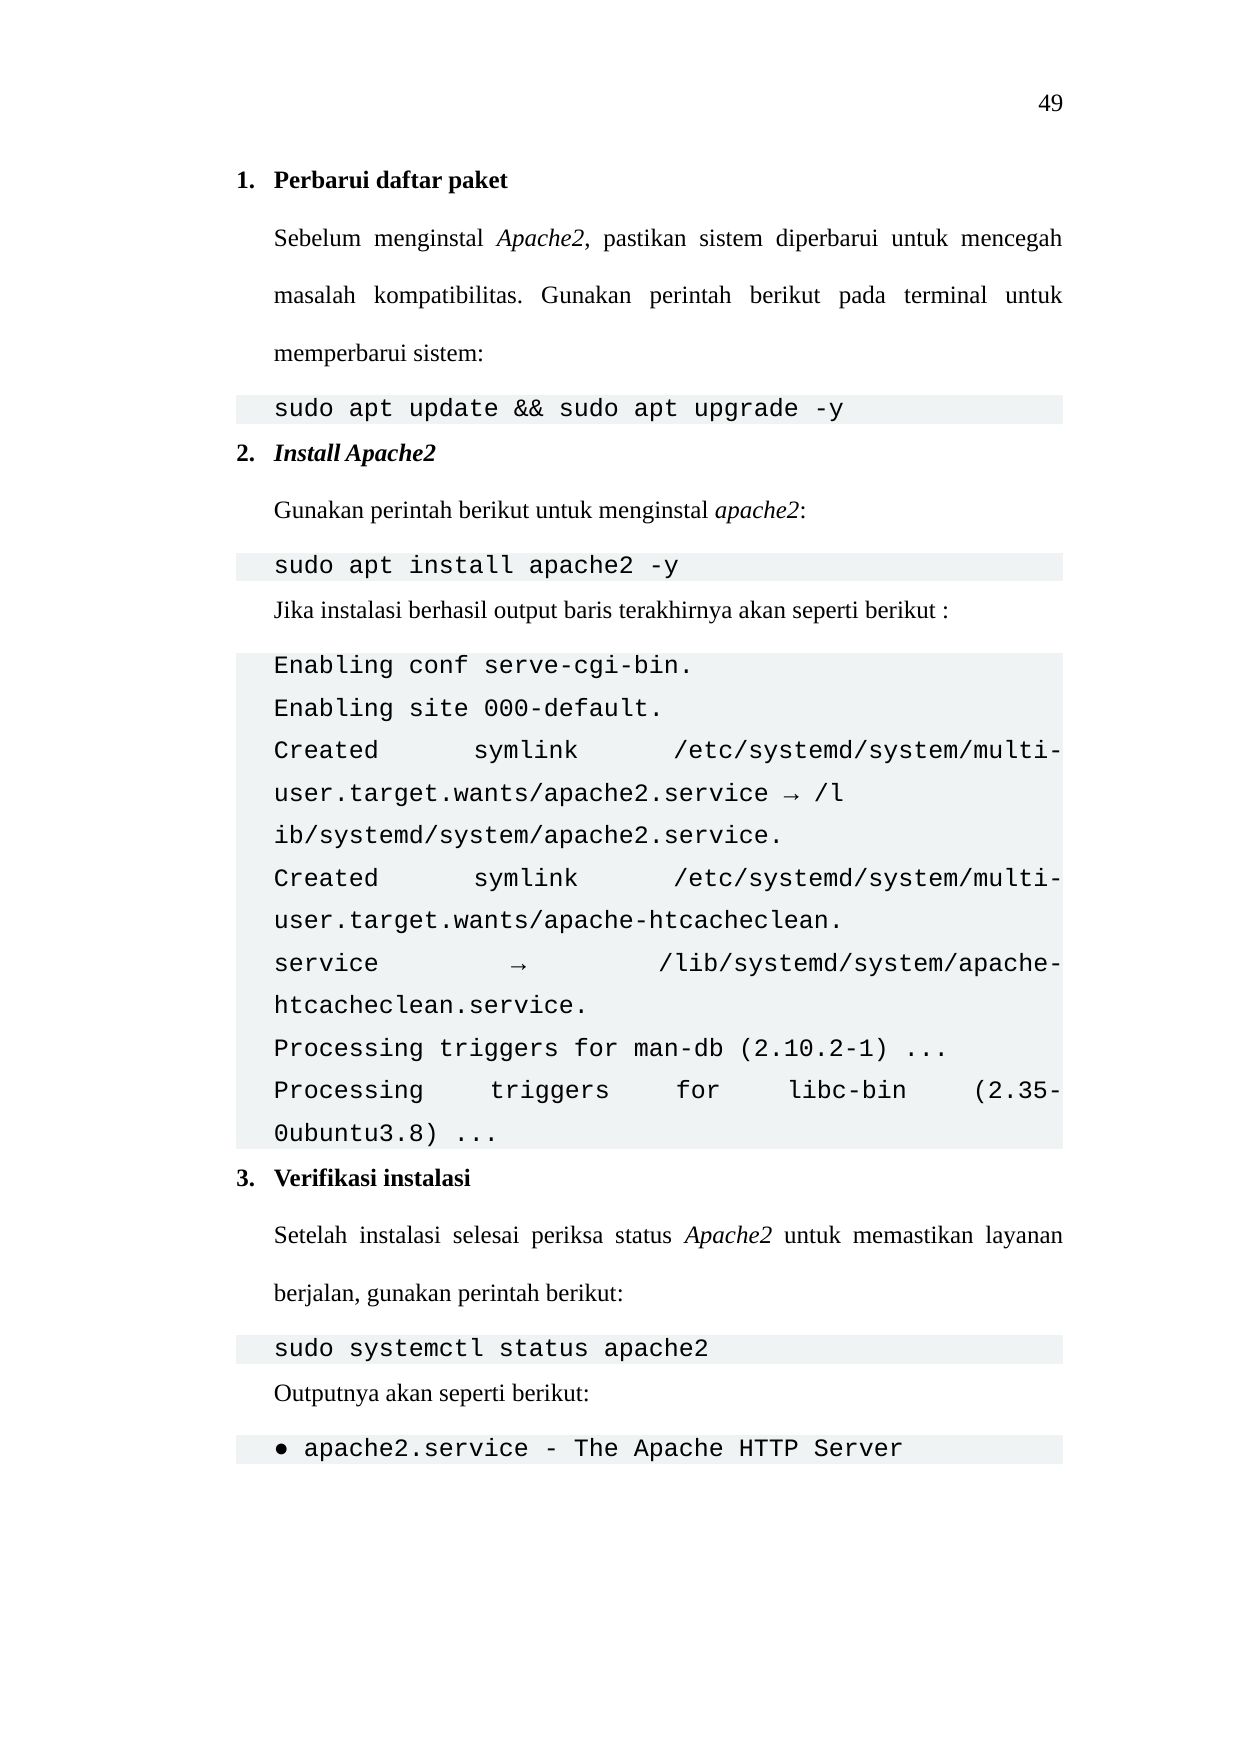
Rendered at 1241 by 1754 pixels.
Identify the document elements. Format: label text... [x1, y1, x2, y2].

list Gunakan perintah berikut untuk menginstal apache2: [236, 495, 1063, 524]
list Sebelum menginstal Apache2, pastikan sistem diperbarui untuk mencegah masalah kompatibilitas. Gunakan perintah berikut pada terminal untuk memperbarui sistem: [236, 223, 1063, 367]
list ● apache2.service - The Apache HTTP Server [236, 1435, 1063, 1464]
list service → /lib/systemd/system/apache-htcacheclean.service. [236, 950, 1063, 1021]
list Outputnya akan seperti berikut: [236, 1378, 1063, 1407]
list ib/systemd/system/apache2.service. [236, 823, 1063, 851]
list Verifikasi instalasi [236, 1163, 1063, 1192]
list Processing triggers for man-db (2.10.2-1) ... [236, 1035, 1063, 1064]
list Enabling conf serve-cgi-bin. [236, 653, 1063, 681]
list Perbarui daftar paket [236, 165, 1063, 194]
list sudo systemctl status apache2 [236, 1335, 1063, 1364]
list Created symlink /etc/systemd/system/multi-user.target.wants/apache2.service → /l [236, 738, 1063, 809]
list Enabling site 000-default. [236, 695, 1063, 724]
list Setelah instalasi selesai periksa status Apache2 untuk memastikan layanan berjalan, gunakan perintah berikut: [236, 1220, 1063, 1307]
list sudo apt update && sudo apt upgrade -y [236, 395, 1063, 424]
list Created symlink /etc/systemd/system/multi-user.target.wants/apache-htcacheclean. [236, 865, 1063, 936]
list Jika instalasi berhasil output baris terakhirnya akan seperti berikut : [236, 595, 1063, 624]
list sudo apt install apache2 -y [236, 553, 1063, 581]
list Processing triggers for libc-bin (2.35-0ubuntu3.8) ... [236, 1078, 1063, 1149]
list Install Apache2 [236, 438, 1063, 467]
